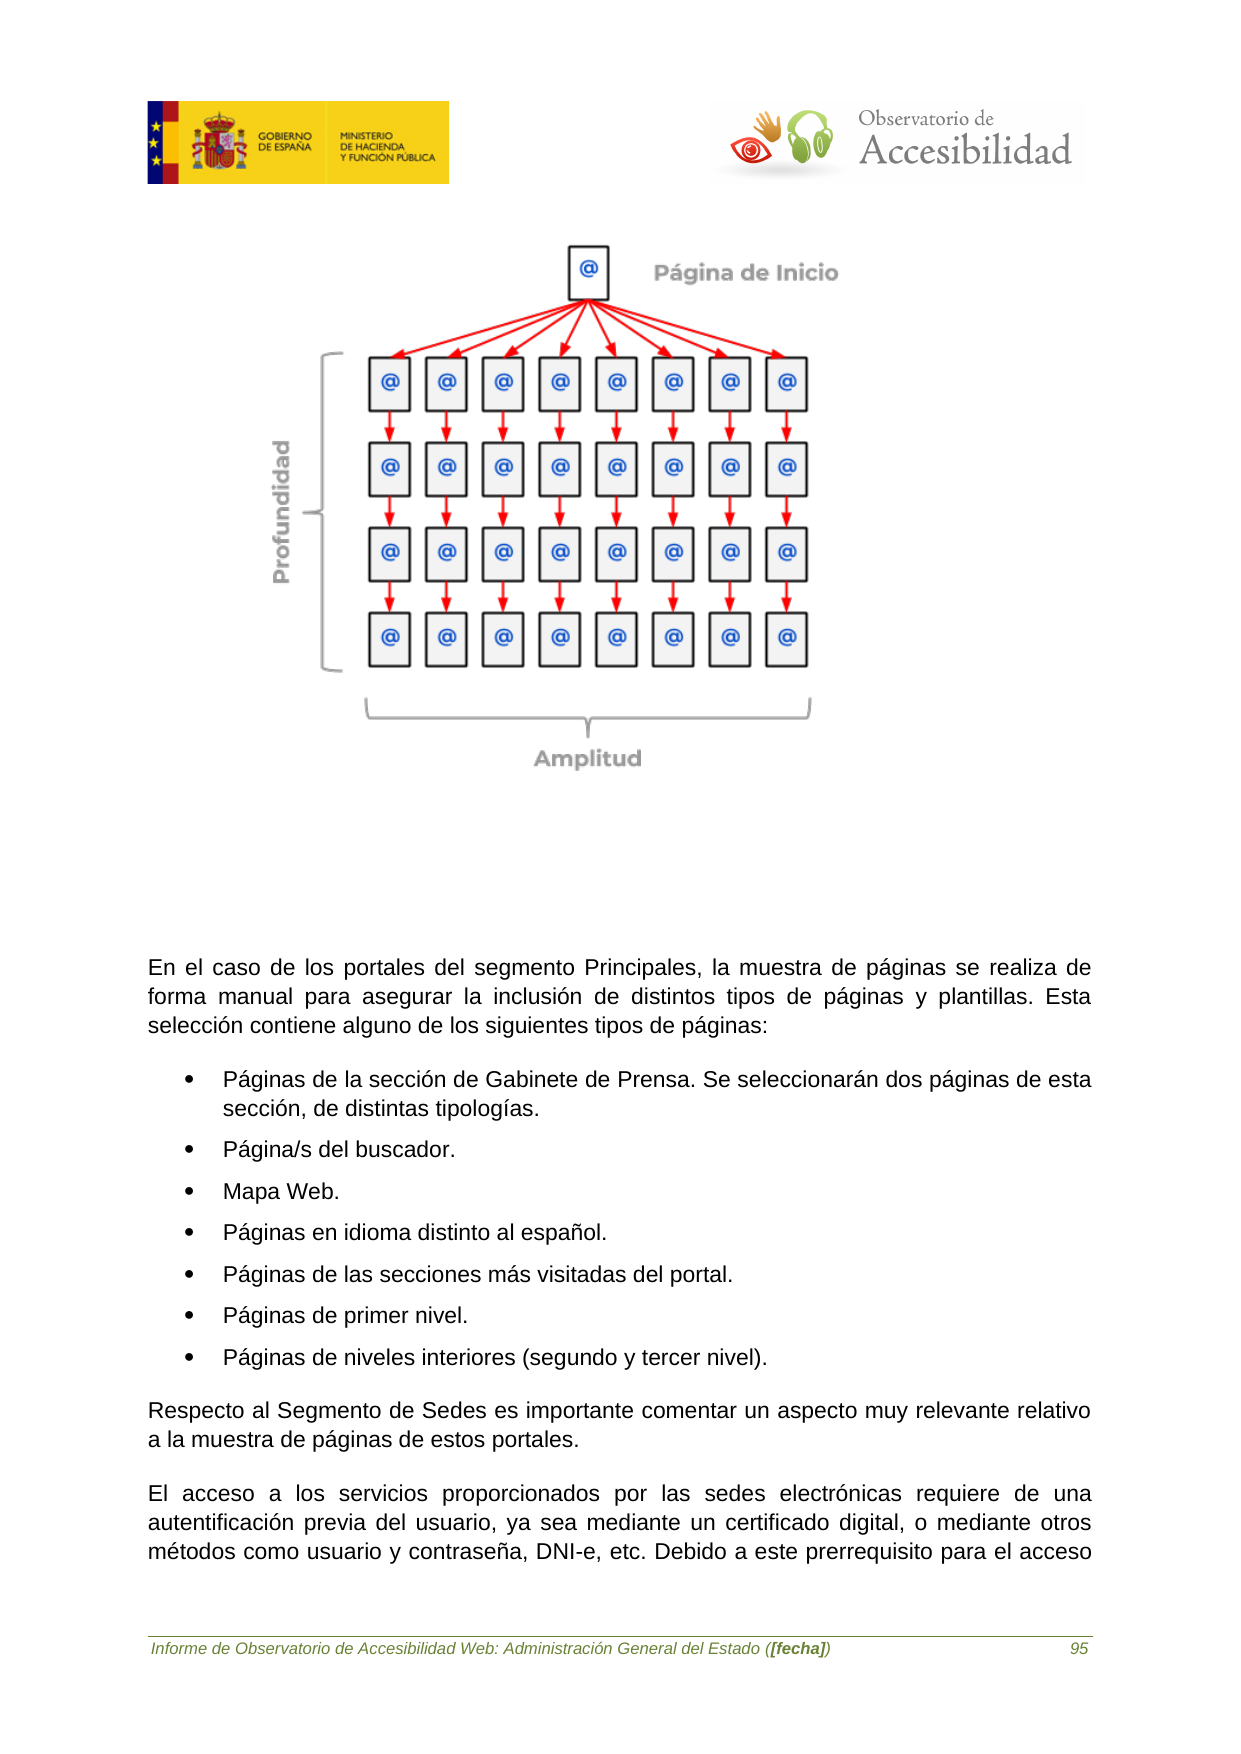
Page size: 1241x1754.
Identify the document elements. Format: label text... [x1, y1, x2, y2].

text Respecto al Segmento de Sedes es importante comentar un aspecto muy relevante relativo a la muestra de páginas de estos portales. [148, 1397, 1092, 1453]
picture [710, 101, 1086, 184]
list Mapa Web. [185, 1178, 1092, 1204]
list Páginas de primer nivel. [185, 1302, 1092, 1328]
text En el caso de los portales del segmento Principales, la muestra de páginas se realiza de forma manual para asegurar la inclusión de distintos tipos de páginas y plantillas. Esta selección contiene alguno de los siguientes tipos de páginas: [148, 954, 1092, 1038]
list Página/s del buscador. [185, 1136, 1092, 1163]
picture [147, 219, 1092, 928]
picture [147, 101, 450, 184]
list Páginas de niveles interiores (segundo y tercer nivel). [185, 1343, 1092, 1370]
list Páginas de la sección de Gabinete de Prensa. Se seleccionarán dos páginas de esta sección, de distintas tipologías. [185, 1066, 1092, 1121]
list Páginas de las secciones más visitadas del portal. [185, 1261, 1092, 1287]
text El acceso a los servicios proporcionados por las sedes electrónicas requiere de una autentificación previa del usuario, ya sea mediante un certificado digital, o mediante otros métodos como usuario y contraseña, DNI-e, etc. Debido a este prerrequisito para el acceso [148, 1480, 1092, 1565]
list Páginas en idioma distinto al español. [185, 1219, 1092, 1246]
